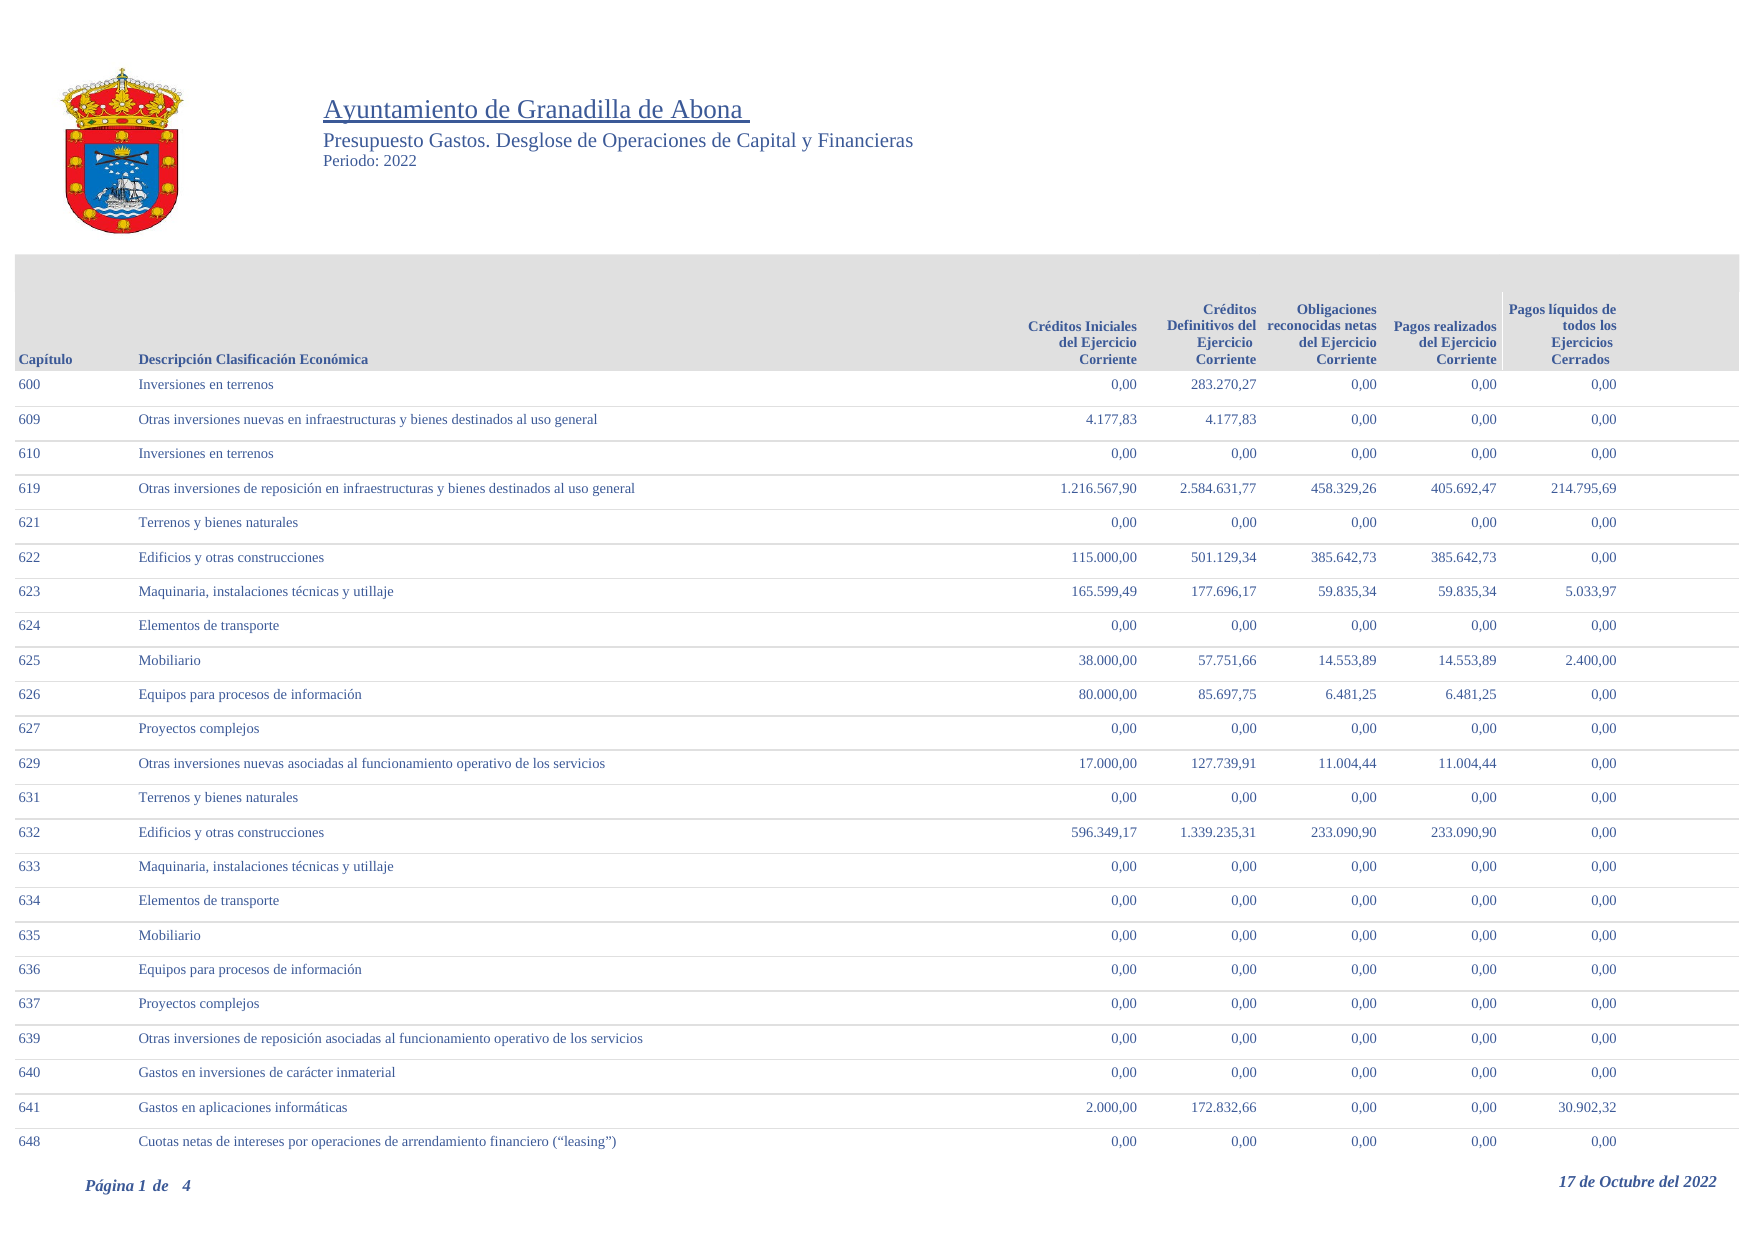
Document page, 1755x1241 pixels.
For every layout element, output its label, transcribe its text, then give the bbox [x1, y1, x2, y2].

table_cell Equipos para procesos de información [105, 682, 835, 715]
table_cell 14.553,89 [1262, 648, 1385, 681]
table_cell Elementos de transporte [105, 888, 835, 921]
table_cell 0,00 [835, 923, 1152, 956]
table_cell 0,00 [835, 957, 1152, 990]
table_cell Mobiliario [105, 923, 835, 956]
table_cell 177.696,17 [1152, 579, 1262, 612]
table_cell 0,00 [1385, 1026, 1502, 1059]
table_cell 0,00 [1152, 1060, 1262, 1093]
table_cell 600 [15, 371, 105, 406]
table_cell 0,00 [1385, 854, 1502, 887]
table_cell 85.697,75 [1152, 682, 1262, 715]
table_cell 0,00 [1503, 923, 1739, 956]
table_cell Otras inversiones nuevas en infraestructuras y bienes destinados al uso general [105, 407, 835, 440]
table_header Capítulo [15, 292, 105, 370]
table_cell 0,00 [1503, 992, 1739, 1024]
table_cell 1.339.235,31 [1152, 820, 1262, 852]
table_cell 633 [15, 854, 105, 887]
table_cell 0,00 [1152, 888, 1262, 921]
table_cell 0,00 [1152, 613, 1262, 646]
table_cell 596.349,17 [835, 820, 1152, 852]
table_cell 626 [15, 682, 105, 715]
table_header Obligaciones reconocidas netas del Ejercicio Corriente [1262, 292, 1385, 370]
table_cell 627 [15, 717, 105, 749]
table_cell 0,00 [1262, 1026, 1385, 1059]
table_cell Elementos de transporte [105, 613, 835, 646]
table_cell 0,00 [1152, 442, 1262, 474]
table_cell 623 [15, 579, 105, 612]
table_cell 609 [15, 407, 105, 440]
table_cell Gastos en aplicaciones informáticas [105, 1095, 835, 1127]
table_cell Inversiones en terrenos [105, 442, 835, 474]
table_cell 0,00 [1262, 407, 1385, 440]
table_cell 0,00 [1262, 510, 1385, 543]
table_cell 0,00 [835, 613, 1152, 646]
table_cell Otras inversiones de reposición asociadas al funcionamiento operativo de los servicios [105, 1026, 835, 1059]
table_cell 11.004,44 [1262, 751, 1385, 784]
table_cell 0,00 [1385, 717, 1502, 749]
table_cell 0,00 [835, 371, 1152, 406]
table_cell 648 [15, 1129, 105, 1158]
table_cell 115.000,00 [835, 545, 1152, 577]
table_cell 0,00 [1503, 820, 1739, 852]
table_cell 0,00 [835, 785, 1152, 818]
table_cell Terrenos y bienes naturales [105, 510, 835, 543]
table_cell 0,00 [1385, 510, 1502, 543]
table_cell 4.177,83 [1152, 407, 1262, 440]
table_cell 59.835,34 [1385, 579, 1502, 612]
table_cell 165.599,49 [835, 579, 1152, 612]
table_cell 0,00 [1503, 682, 1739, 715]
table_cell 385.642,73 [1385, 545, 1502, 577]
table_cell 0,00 [1262, 854, 1385, 887]
table_cell 1.216.567,90 [835, 476, 1152, 509]
table_cell Otras inversiones nuevas asociadas al funcionamiento operativo de los servicios [105, 751, 835, 784]
table_cell 0,00 [1503, 751, 1739, 784]
table_cell 0,00 [835, 1060, 1152, 1093]
table_cell 0,00 [1503, 545, 1739, 577]
table_cell 501.129,34 [1152, 545, 1262, 577]
table_cell 0,00 [1503, 785, 1739, 818]
table_cell 634 [15, 888, 105, 921]
table_cell 283.270,27 [1152, 371, 1262, 406]
table_cell 0,00 [1503, 371, 1739, 406]
table_cell 0,00 [1503, 442, 1739, 474]
table_cell 0,00 [1503, 854, 1739, 887]
table_header Pagos líquidos de todos los Ejercicios Cerrados [1503, 292, 1739, 370]
table_cell 0,00 [1503, 510, 1739, 543]
table_cell 0,00 [1262, 442, 1385, 474]
table_cell 2.400,00 [1503, 648, 1739, 681]
table_cell 637 [15, 992, 105, 1024]
table_cell 0,00 [1152, 854, 1262, 887]
table_cell 0,00 [1385, 992, 1502, 1024]
table_cell 0,00 [835, 1129, 1152, 1158]
table_cell 0,00 [1262, 785, 1385, 818]
table_cell 0,00 [1503, 1129, 1739, 1158]
table_cell 127.739,91 [1152, 751, 1262, 784]
table_cell 14.553,89 [1385, 648, 1502, 681]
table_cell 214.795,69 [1503, 476, 1739, 509]
table_cell 0,00 [1503, 407, 1739, 440]
table_cell 0,00 [1503, 1060, 1739, 1093]
table_cell 641 [15, 1095, 105, 1127]
table_cell Edificios y otras construcciones [105, 545, 835, 577]
table_cell 0,00 [1152, 957, 1262, 990]
table_cell 0,00 [1262, 1060, 1385, 1093]
table_cell 0,00 [1152, 1026, 1262, 1059]
table_cell 4.177,83 [835, 407, 1152, 440]
table_cell 0,00 [1385, 407, 1502, 440]
table_header Pagos realizados del Ejercicio Corriente [1385, 292, 1502, 370]
table_cell 0,00 [1503, 613, 1739, 646]
table_cell 0,00 [1385, 1060, 1502, 1093]
table_cell 0,00 [1152, 923, 1262, 956]
table_cell 640 [15, 1060, 105, 1093]
table_cell 2.000,00 [835, 1095, 1152, 1127]
table_cell 621 [15, 510, 105, 543]
table_cell 0,00 [1385, 613, 1502, 646]
table_cell 0,00 [1385, 888, 1502, 921]
table_cell 0,00 [1262, 1095, 1385, 1127]
table_cell 0,00 [1152, 510, 1262, 543]
table_cell Otras inversiones de reposición en infraestructuras y bienes destinados al uso general [105, 476, 835, 509]
table_cell 385.642,73 [1262, 545, 1385, 577]
table_cell 0,00 [835, 854, 1152, 887]
table_cell 0,00 [1262, 1129, 1385, 1158]
table_cell 0,00 [1262, 613, 1385, 646]
table_cell 0,00 [835, 510, 1152, 543]
table_cell 172.832,66 [1152, 1095, 1262, 1127]
table_cell 6.481,25 [1262, 682, 1385, 715]
table_cell Maquinaria, instalaciones técnicas y utillaje [105, 579, 835, 612]
table_cell 233.090,90 [1262, 820, 1385, 852]
table_cell 0,00 [1503, 957, 1739, 990]
table_cell 233.090,90 [1385, 820, 1502, 852]
table_cell 0,00 [1385, 785, 1502, 818]
table_cell 0,00 [1262, 888, 1385, 921]
table_cell Cuotas netas de intereses por operaciones de arrendamiento financiero (“leasing”) [105, 1129, 835, 1158]
table_cell 17.000,00 [835, 751, 1152, 784]
table_cell 636 [15, 957, 105, 990]
table_cell 0,00 [1262, 992, 1385, 1024]
table_cell 57.751,66 [1152, 648, 1262, 681]
table_cell 0,00 [1503, 1026, 1739, 1059]
table_cell Inversiones en terrenos [105, 371, 835, 406]
table_cell 0,00 [835, 1026, 1152, 1059]
table_cell 0,00 [835, 888, 1152, 921]
table_cell 0,00 [1262, 717, 1385, 749]
table_cell 405.692,47 [1385, 476, 1502, 509]
table_cell Edificios y otras construcciones [105, 820, 835, 852]
table_cell 0,00 [1152, 1129, 1262, 1158]
table_cell 38.000,00 [835, 648, 1152, 681]
table_cell 0,00 [1262, 371, 1385, 406]
table_cell Proyectos complejos [105, 992, 835, 1024]
table_cell 11.004,44 [1385, 751, 1502, 784]
table_cell 0,00 [1503, 717, 1739, 749]
table_header Créditos Definitivos del Ejercicio Corriente [1152, 292, 1262, 370]
table_cell Proyectos complejos [105, 717, 835, 749]
table_cell 622 [15, 545, 105, 577]
table_cell 632 [15, 820, 105, 852]
table_cell Equipos para procesos de información [105, 957, 835, 990]
table_cell 0,00 [835, 442, 1152, 474]
table_header Descripción Clasificación Económica [105, 292, 835, 370]
table_cell 0,00 [1385, 957, 1502, 990]
table_cell 0,00 [1503, 888, 1739, 921]
table_cell 0,00 [835, 717, 1152, 749]
table_cell 0,00 [1152, 785, 1262, 818]
table_cell 5.033,97 [1503, 579, 1739, 612]
table_cell 0,00 [1385, 923, 1502, 956]
table_cell 635 [15, 923, 105, 956]
table_cell 631 [15, 785, 105, 818]
table_cell Mobiliario [105, 648, 835, 681]
table_cell 639 [15, 1026, 105, 1059]
table_cell 0,00 [1262, 923, 1385, 956]
table_cell 610 [15, 442, 105, 474]
table_cell 458.329,26 [1262, 476, 1385, 509]
table_header Créditos Iniciales del Ejercicio Corriente [835, 292, 1152, 370]
table_cell Terrenos y bienes naturales [105, 785, 835, 818]
table_cell 0,00 [1385, 371, 1502, 406]
table_cell 0,00 [835, 992, 1152, 1024]
table_cell 629 [15, 751, 105, 784]
table_cell 619 [15, 476, 105, 509]
table_cell Gastos en inversiones de carácter inmaterial [105, 1060, 835, 1093]
table_cell 625 [15, 648, 105, 681]
table_cell 6.481,25 [1385, 682, 1502, 715]
table_cell 0,00 [1385, 442, 1502, 474]
table_cell Maquinaria, instalaciones técnicas y utillaje [105, 854, 835, 887]
table_cell 2.584.631,77 [1152, 476, 1262, 509]
table_cell 59.835,34 [1262, 579, 1385, 612]
table_cell 0,00 [1152, 717, 1262, 749]
table_cell 80.000,00 [835, 682, 1152, 715]
table_cell 0,00 [1385, 1095, 1502, 1127]
table_cell 0,00 [1152, 992, 1262, 1024]
table_cell 30.902,32 [1503, 1095, 1739, 1127]
table_cell 624 [15, 613, 105, 646]
table_cell 0,00 [1262, 957, 1385, 990]
table_cell 0,00 [1385, 1129, 1502, 1158]
